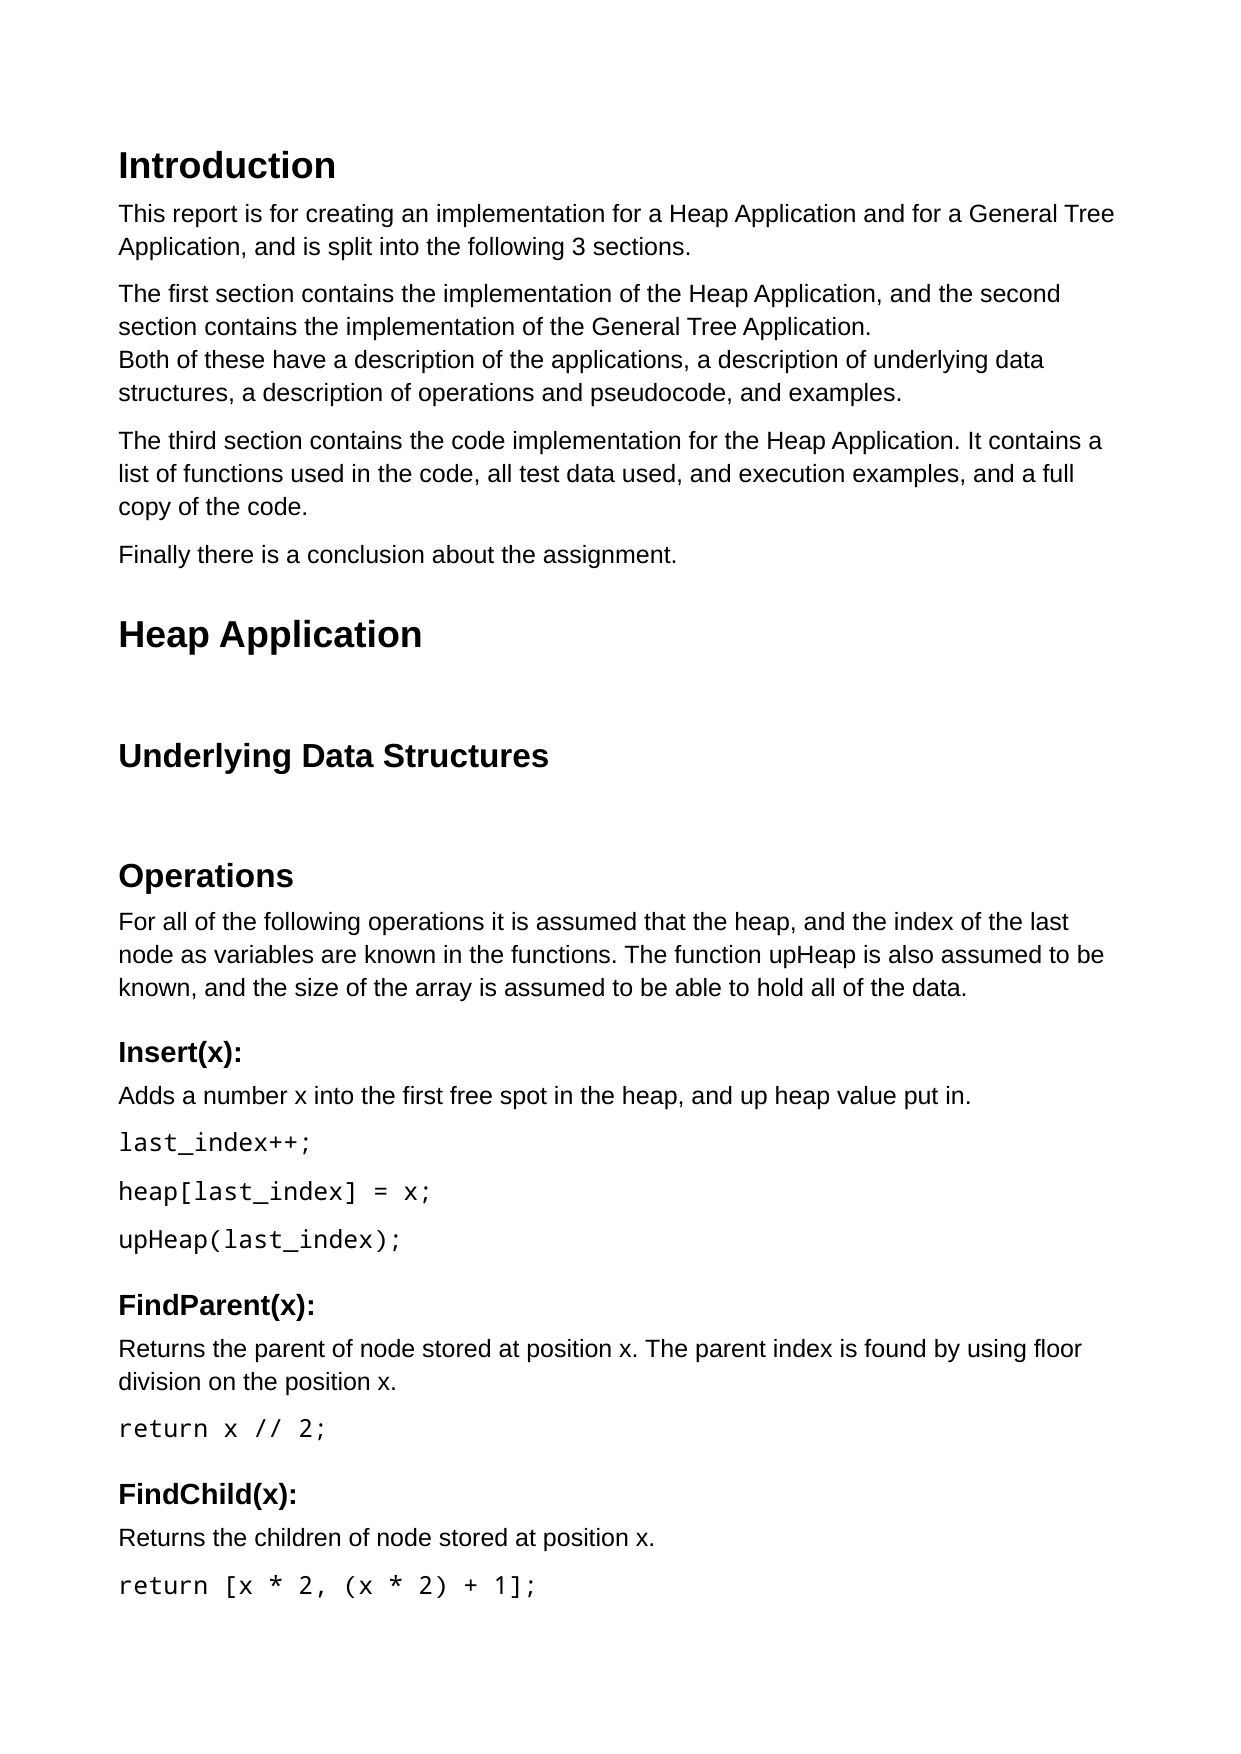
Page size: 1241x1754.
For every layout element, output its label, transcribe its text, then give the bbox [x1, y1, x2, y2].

subtitle Insert(x): [118, 1035, 1122, 1068]
text Returns the children of node stored at position x. [118, 1523, 1122, 1552]
text This report is for creating an implementation for a Heap Application and for a General Tree Application, and is split into the following 3 sections. [118, 199, 1122, 261]
text Finally there is a conclusion about the assignment. [118, 540, 1122, 568]
text return x // 2; [118, 1414, 1122, 1444]
text last_index++; [118, 1128, 1122, 1158]
text The third section contains the code implementation for the Heap Application. It contains a list of functions used in the code, all test data used, and execution examples, and a full copy of the code. [118, 426, 1122, 521]
subtitle Heap Application [118, 612, 1122, 655]
subtitle Operations [118, 856, 1122, 894]
text heap[last_index] = x; [118, 1177, 1122, 1206]
text The first section contains the implementation of the Heap Application, and the second section contains the implementation of the General Tree Application. Both of these have a description of the applications, a description of underlying data structures, a description of operations and pseudocode, and examples. [118, 279, 1122, 407]
text return [x * 2, (x * 2) + 1]; [118, 1571, 1122, 1600]
subtitle Introduction [118, 143, 1122, 186]
subtitle Underlying Data Structures [118, 736, 1122, 775]
text Returns the parent of node stored at position x. The parent index is found by using floor division on the position x. [118, 1334, 1122, 1396]
subtitle FindChild(x): [118, 1477, 1122, 1511]
subtitle FindParent(x): [118, 1288, 1122, 1321]
text For all of the following operations it is assumed that the heap, and the index of the last node as variables are known in the functions. The function upHeap is also assumed to be known, and the size of the array is assumed to be able to hold all of the data. [118, 907, 1122, 1001]
text Adds a number x into the first free spot in the heap, and up heap value put in. [118, 1081, 1122, 1110]
text upHeap(last_index); [118, 1225, 1122, 1254]
